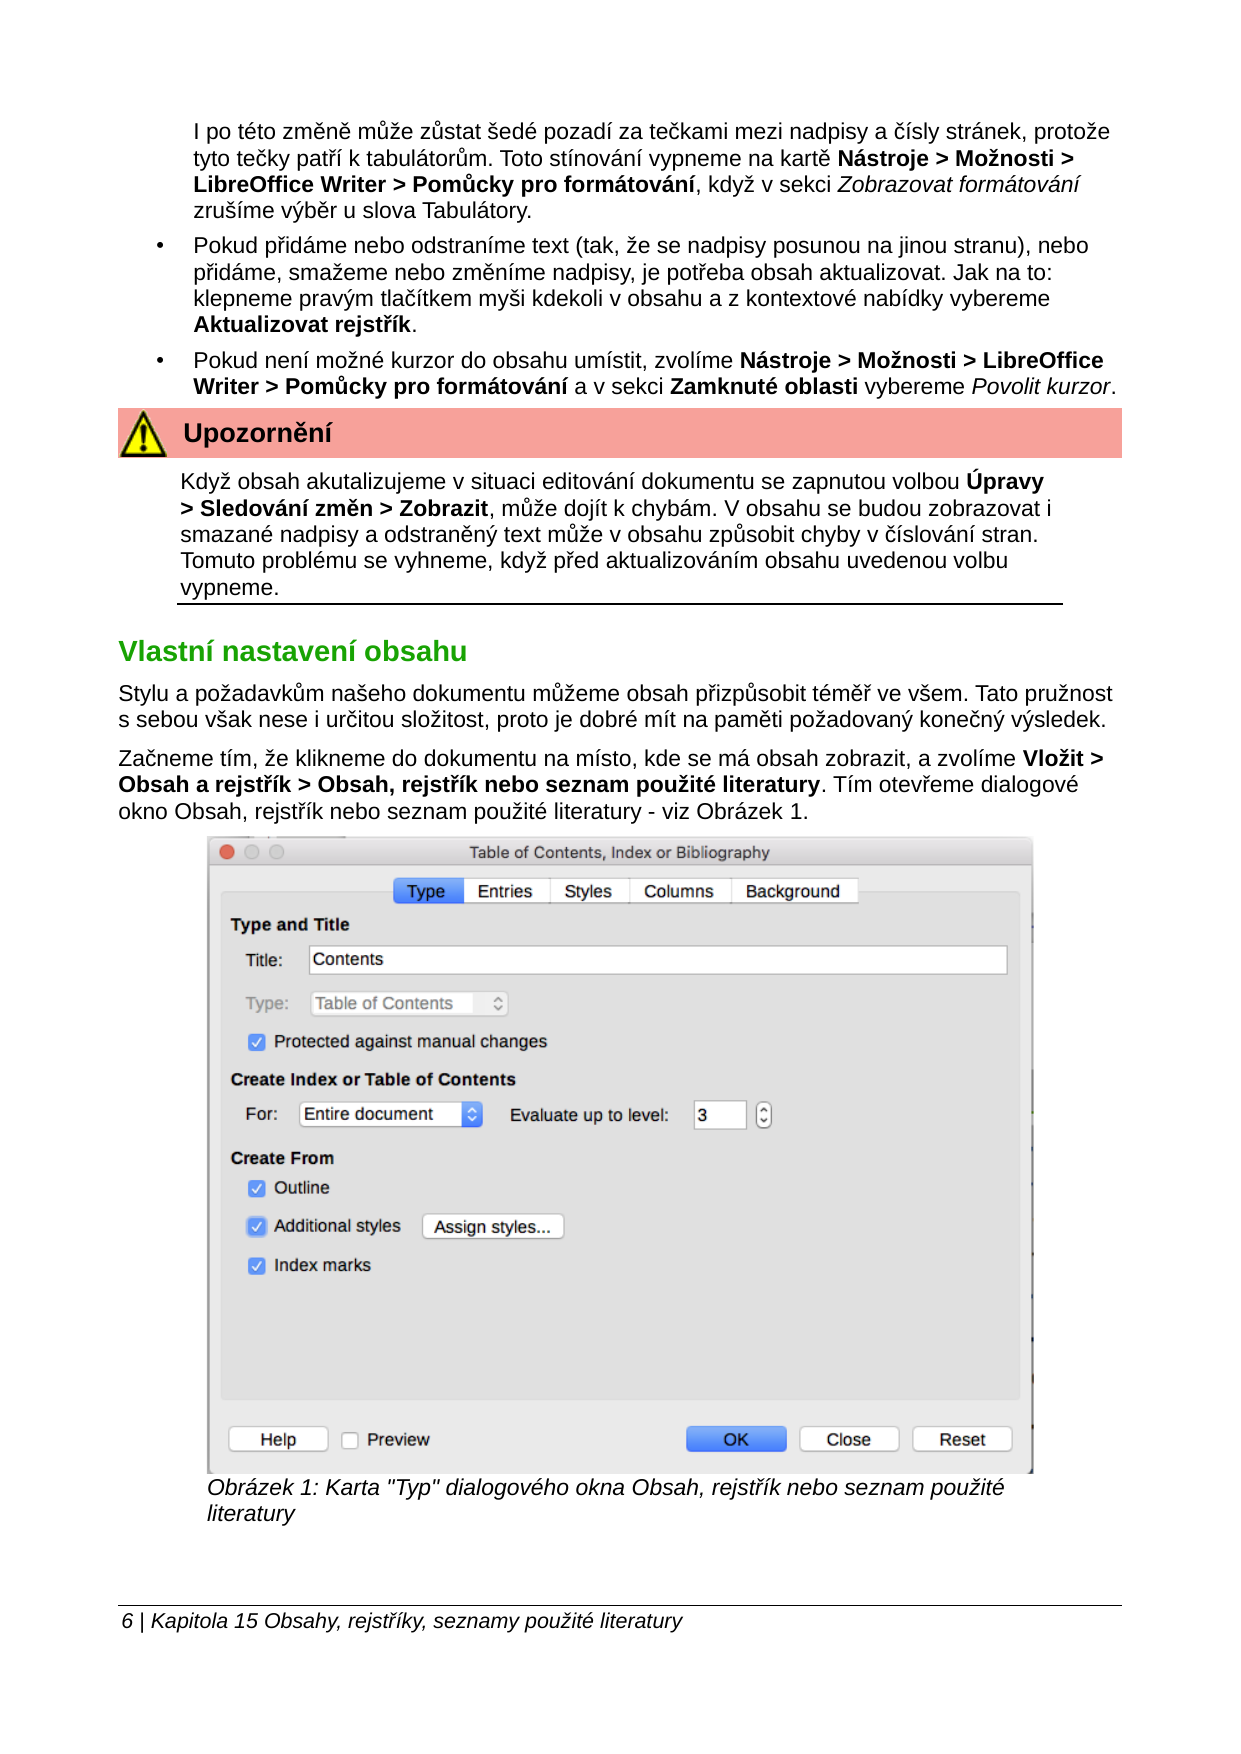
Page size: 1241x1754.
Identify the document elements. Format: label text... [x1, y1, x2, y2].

text Obrázek 1: Karta "Typ" dialogového okna Obsah, rejstřík nebo seznam použité literatury [207, 1474, 1033, 1526]
picture [206, 836, 1034, 1474]
text Když obsah akutalizujeme v situaci editování dokumentu se zapnutou volbou Úpravy > Sledování změn > Zobrazit, může dojít k chybám. V obsahu se budou zobrazovat i smazané nadpisy a odstraněný text může v obsahu způsobit chyby v číslování stran. Tomuto problému se vyhneme, když před aktualizováním obsahu uvedenou volbu vypneme. [177, 465, 1063, 603]
list Pokud přidáme nebo odstraníme text (tak, že se nadpisy posunou na jinou stranu), nebo přidáme, smažeme nebo změníme nadpisy, je potřeba obsah aktualizovat. Jak na to: klepneme pravým tlačítkem myši kdekoli v obsahu a z kontextové nabídky vybereme Aktualizovat rejstřík. [156, 232, 1122, 338]
list Pokud není možné kurzor do obsahu umístit, zvolíme Nástroje > Možnosti > LibreOffice Writer > Pomůcky pro formátování a v sekci Zamknuté oblasti vybereme Povolit kurzor. [156, 347, 1122, 399]
subtitle Vlastní nastavení obsahu [118, 634, 1122, 668]
text Začneme tím, že klikneme do dokumentu na místo, kde se má obsah zobrazit, a zvolíme Vložit > Obsah a rejstřík > Obsah, rejstřík nebo seznam použité literatury. Tím otevřeme dialogové okno Obsah, rejstřík nebo seznam použité literatury - viz Obrázek 1. [118, 745, 1122, 824]
subtitle Upozornění [118, 408, 1122, 458]
list I po této změně může zůstat šedé pozadí za tečkami mezi nadpisy a čísly stránek, protože tyto tečky patří k tabulátorům. Toto stínování vypneme na kartě Nástroje > Možnosti > LibreOffice Writer > Pomůcky pro formátování, když v sekci Zobrazovat formátování zrušíme výběr u slova Tabulátory. [193, 118, 1122, 223]
picture [119, 409, 167, 457]
text Stylu a požadavkům našeho dokumentu můžeme obsah přizpůsobit téměř ve všem. Tato pružnost s sebou však nese i určitou složitost, proto je dobré mít na paměti požadovaný konečný výsledek. [118, 680, 1122, 732]
